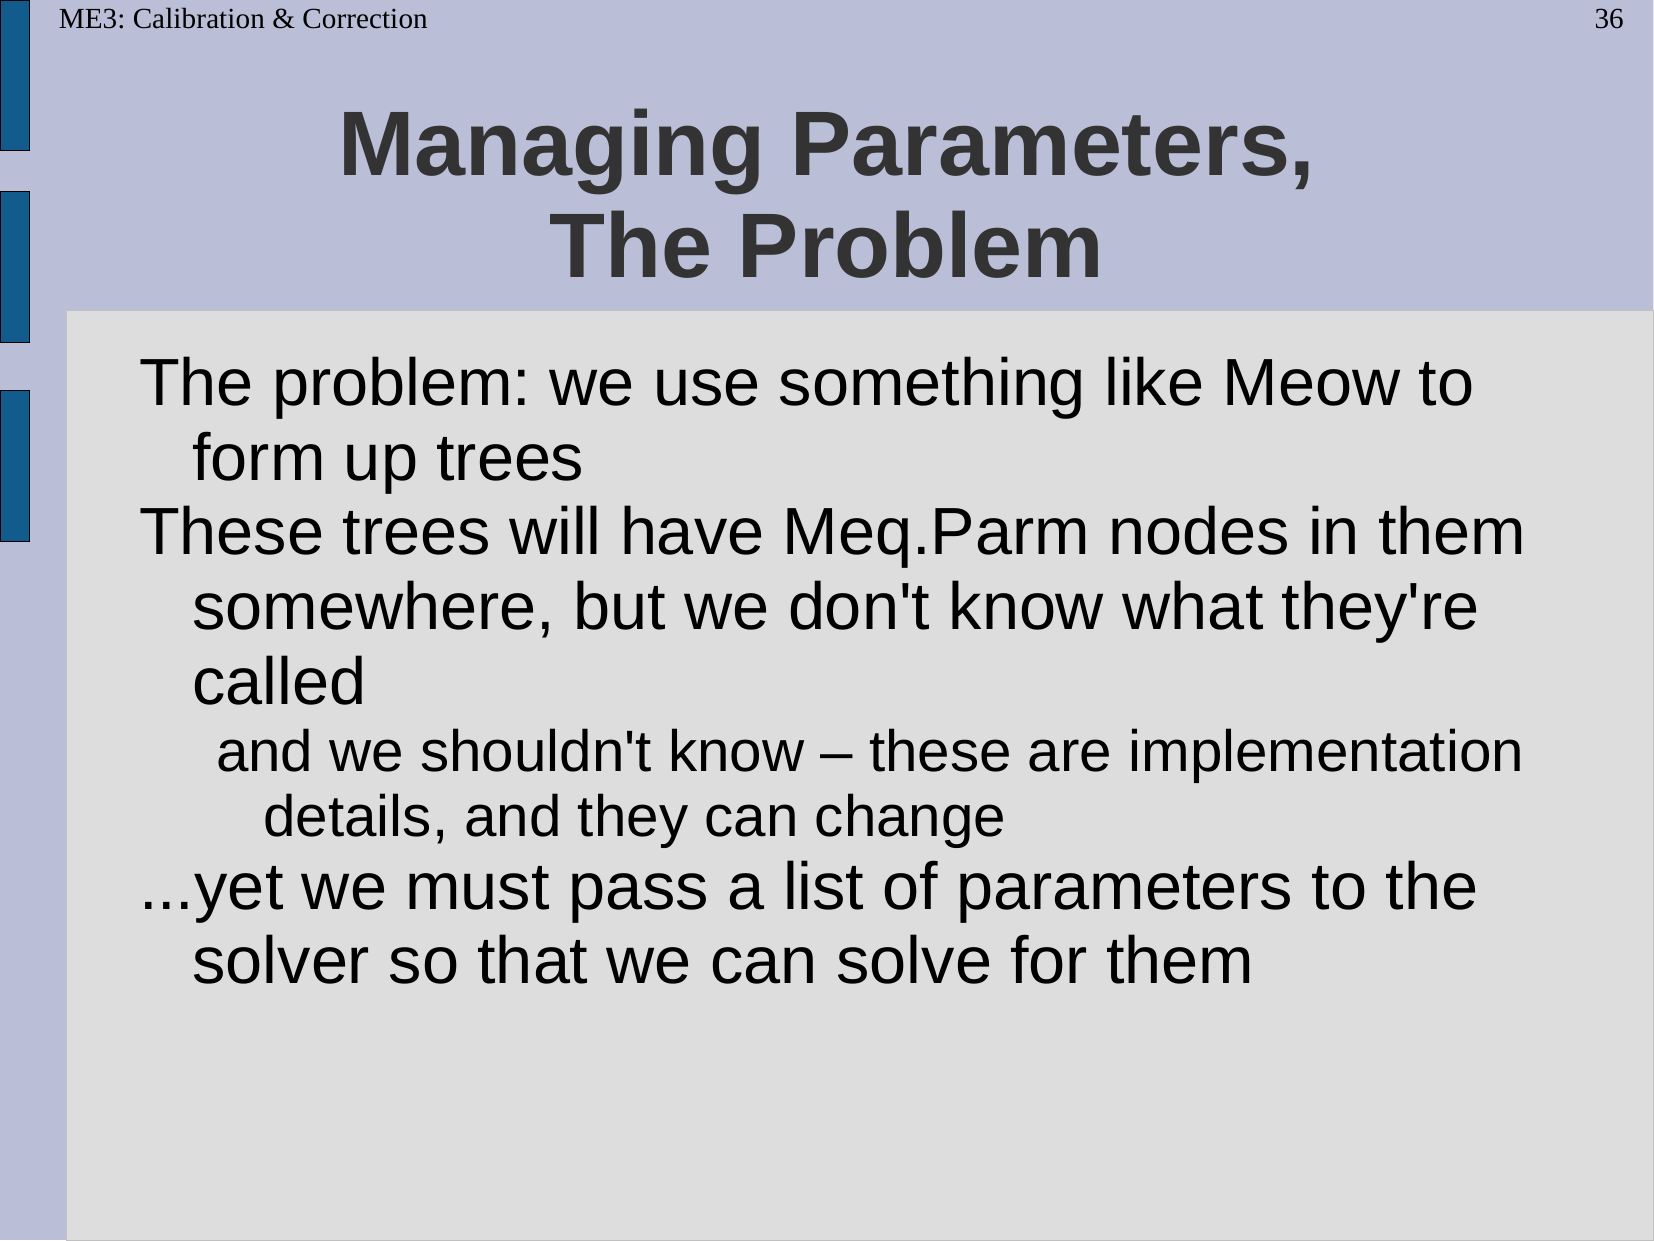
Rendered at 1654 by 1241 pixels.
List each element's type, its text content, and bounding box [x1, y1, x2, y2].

list The problem: we use something like Meow to form up trees These trees will have Meq.Parm nodes in them somewhere, but we don't know what they're called and we shouldn't know – these are implementation details, and they can change ...yet we must pass a list of parameters to the solver so that we can solve for them [121, 344, 1534, 1171]
title Managing Parameters, The Problem [121, 87, 1534, 302]
